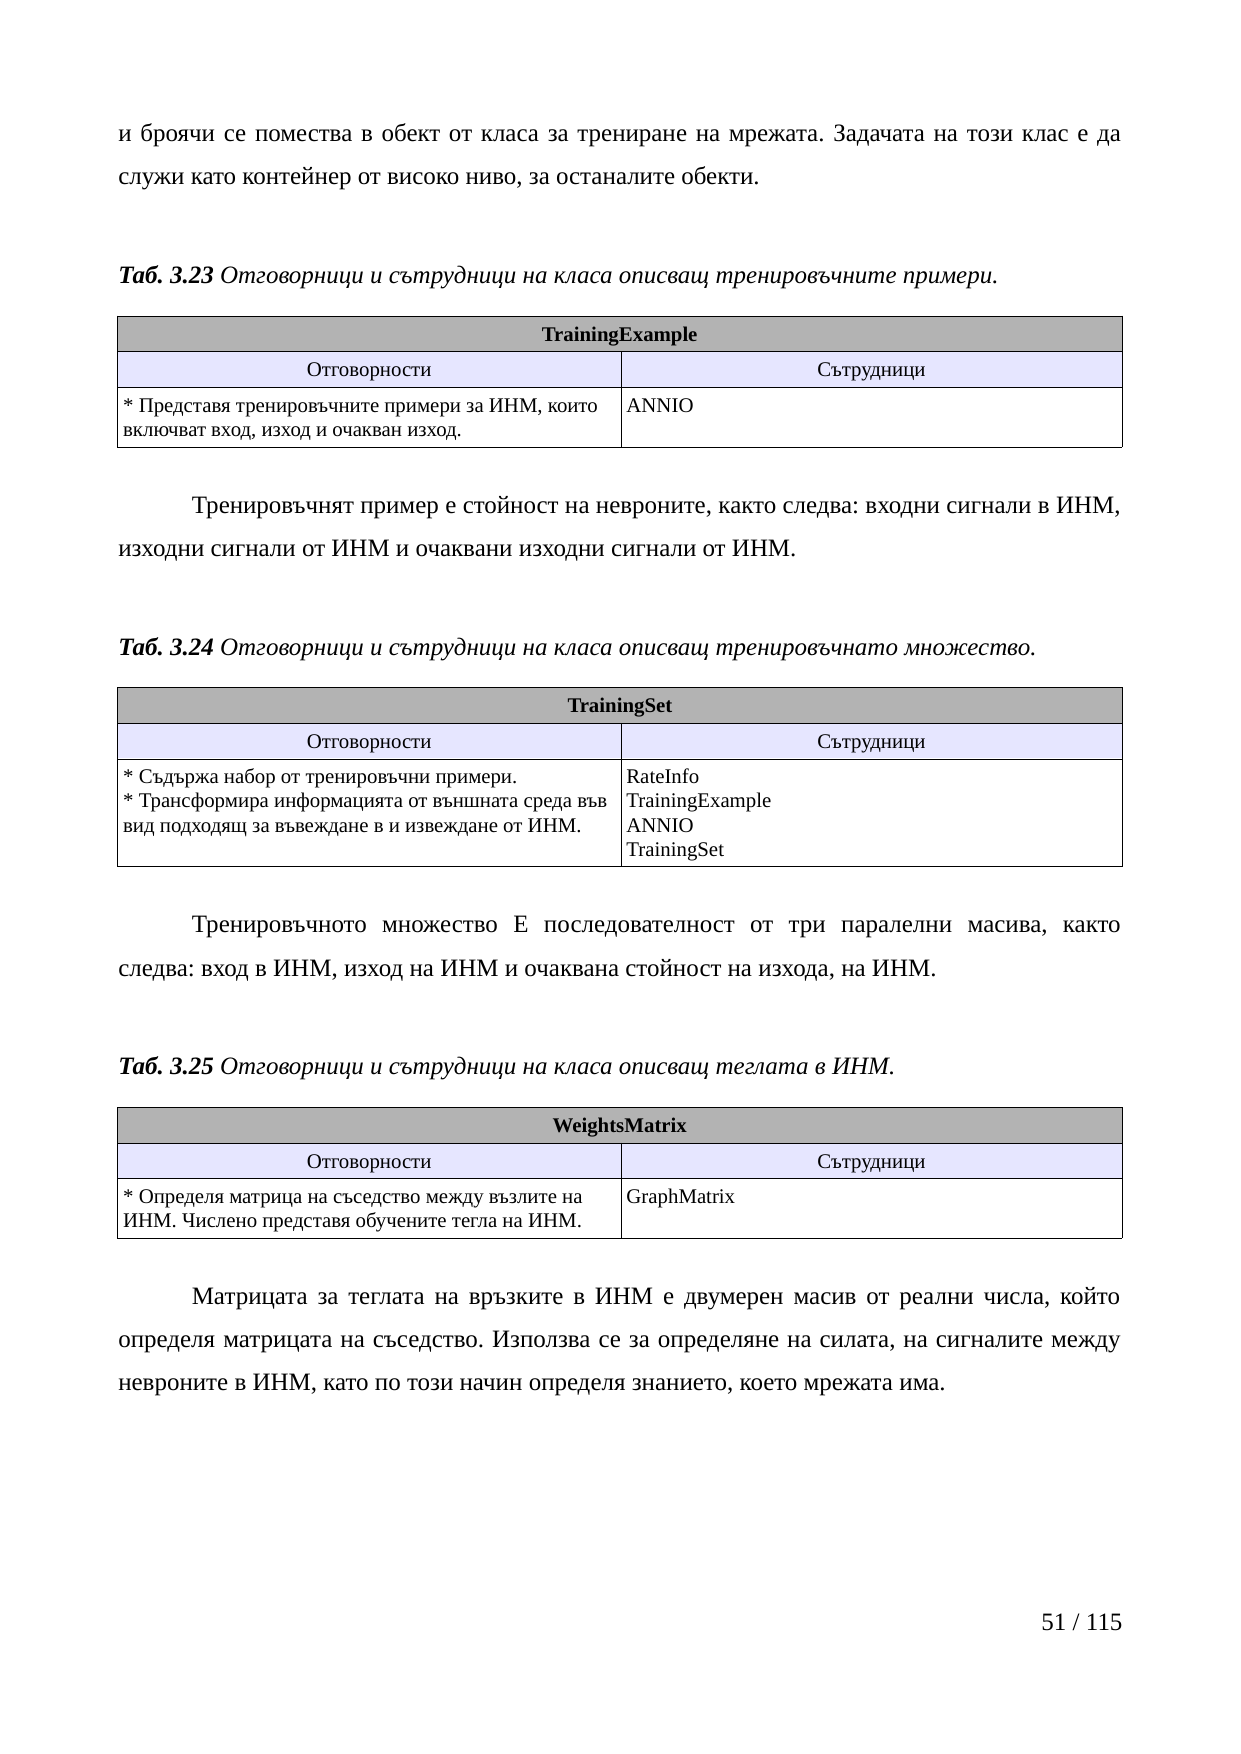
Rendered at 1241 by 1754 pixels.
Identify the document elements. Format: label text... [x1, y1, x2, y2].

text Матрицата за теглата на връзките в ИНМ е двумерен масив от реални числа, който определя матрицата на съседство. Използва се за определяне на силата, на сигналите между невроните в ИНМ, като по този начин определя знанието, което мрежата има. [118, 1281, 1122, 1396]
table_cell Сътрудници [622, 1144, 1122, 1178]
table_cell ANNIO [622, 388, 1122, 447]
table_cell * Съдържа набор от тренировъчни примери. * Трансформира информацията от външната среда във вид подходящ за въвеждане в и извеждане от ИНМ. [118, 760, 621, 866]
table_header TrainingExample [118, 317, 1122, 351]
text Таб. 3.25 Отговорници и сътрудници на класа описващ теглата в ИНМ. [118, 1051, 1122, 1080]
table_cell Сътрудници [622, 352, 1122, 387]
table_header TrainingSet [118, 688, 1122, 723]
text Тренировъчното множество Е последователност от три паралелни масива, както следва: вход в ИНМ, изход на ИНМ и очаквана стойност на изхода, на ИНМ. [118, 909, 1122, 981]
table_header WeightsMatrix [118, 1108, 1122, 1143]
text Таб. 3.24 Отговорници и сътрудници на класа описващ тренировъчнато множество. [118, 632, 1122, 660]
table_cell Отговорности [118, 1144, 621, 1178]
table_cell Отговорности [118, 724, 621, 758]
table_cell * Определя матрица на съседство между възлите на ИНМ. Числено представя обучените тегла на ИНМ. [118, 1179, 621, 1238]
text и броячи се помества в обект от класа за трениране на мрежата. Задачата на този клас е да служи като контейнер от високо ниво, за останалите обекти. [118, 118, 1122, 190]
text Тренировъчнят пример е стойност на невроните, както следва: входни сигнали в ИНМ, изходни сигнали от ИНМ и очаквани изходни сигнали от ИНМ. [118, 490, 1122, 562]
table_cell * Представя тренировъчните примери за ИНМ, които включват вход, изход и очакван изход. [118, 388, 621, 447]
text Таб. 3.23 Отговорници и сътрудници на класа описващ тренировъчните примери. [118, 260, 1122, 289]
table_cell RateInfo TrainingExample ANNIO TrainingSet [622, 760, 1122, 866]
table_cell Отговорности [118, 352, 621, 387]
table_cell GraphMatrix [622, 1179, 1122, 1238]
table_cell Сътрудници [622, 724, 1122, 758]
